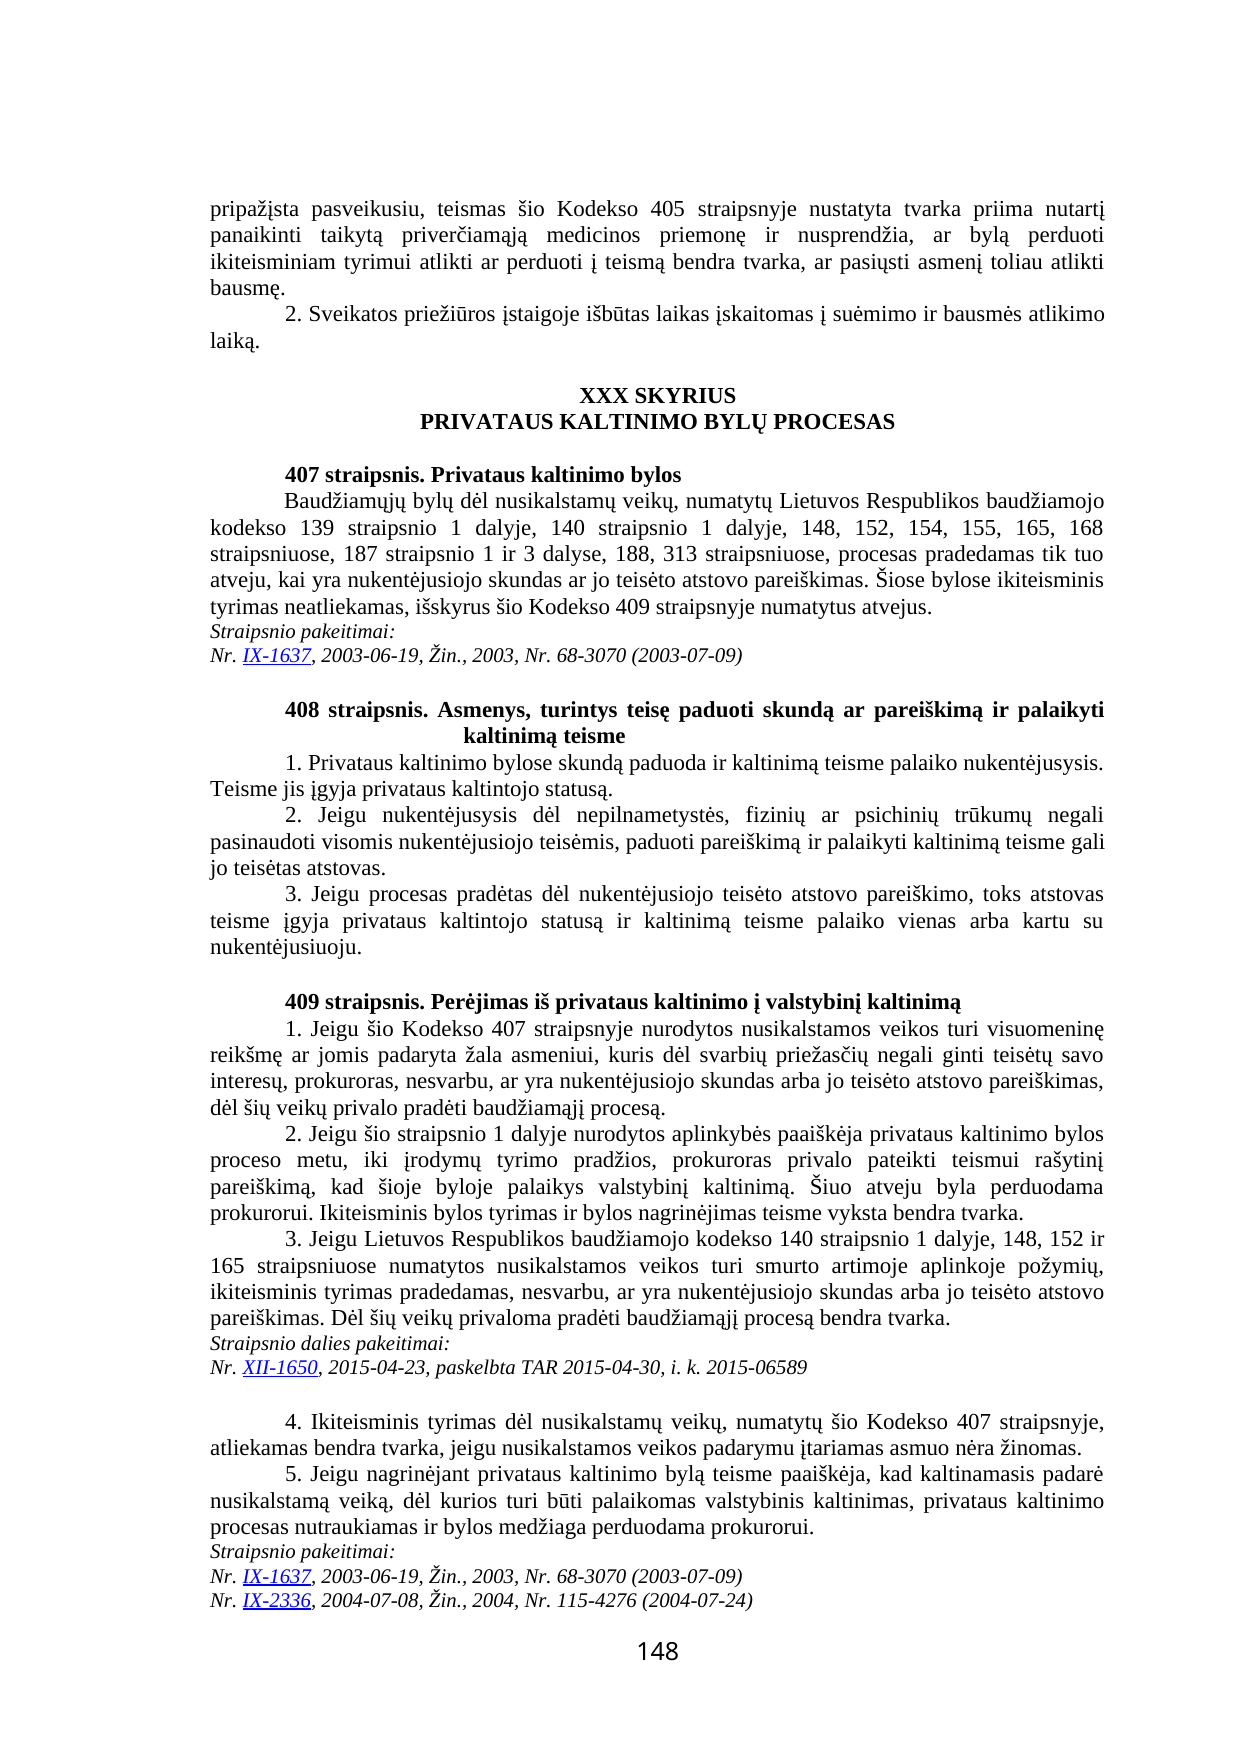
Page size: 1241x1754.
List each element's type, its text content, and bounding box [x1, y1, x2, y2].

text Nr. IX-2336, 2004-07-08, Žin., 2004, Nr. 115-4276 (2004-07-24) [210, 1588, 1106, 1612]
text 3. Jeigu procesas pradėtas dėl nukentėjusiojo teisėto atstovo pareiškimo, toks atstovas teisme įgyja privataus kaltintojo statusą ir kaltinimą teisme palaiko vienas arba kartu su nukentėjusiuoju. [210, 880, 1106, 959]
text Nr. IX-1637, 2003-06-19, Žin., 2003, Nr. 68-3070 (2003-07-09) [210, 1563, 1106, 1588]
subtitle privataus kaltinimo bylų Procesas [210, 408, 1106, 434]
text 2. Sveikatos priežiūros įstaigoje išbūtas laikas įskaitomas į suėmimo ir bausmės atlikimo laiką. [210, 300, 1106, 353]
text 409 straipsnis. Perėjimas iš privataus kaltinimo į valstybinį kaltinimą [210, 988, 1106, 1014]
text 408 straipsnis. Asmenys, turintys teisę paduoti skundą ar pareiškimą ir palaikyti kaltinimą teisme [285, 696, 1106, 749]
text Straipsnio dalies pakeitimai: [210, 1331, 1106, 1355]
subtitle XXX skyrius [210, 382, 1106, 408]
text Baudžiamųjų bylų dėl nusikalstamų veikų, numatytų Lietuvos Respublikos baudžiamojo kodekso 139 straipsnio 1 dalyje, 140 straipsnio 1 dalyje, 148, 152, 154, 155, 165, 168 straipsniuose, 187 straipsnio 1 ir 3 dalyse, 188, 313 straipsniuose, procesas pradedamas tik tuo atveju, kai yra nukentėjusiojo skundas ar jo teisėto atstovo pareiškimas. Šiose bylose ikiteisminis tyrimas neatliekamas, išskyrus šio Kodekso 409 straipsnyje numatytus atvejus. [210, 487, 1106, 619]
text Straipsnio pakeitimai: [210, 1539, 1106, 1563]
text pripažįsta pasveikusiu, teismas šio Kodekso 405 straipsnyje nustatyta tvarka priima nutartį panaikinti taikytą priverčiamąją medicinos priemonę ir nusprendžia, ar bylą perduoti ikiteisminiam tyrimui atlikti ar perduoti į teismą bendra tvarka, ar pasiųsti asmenį toliau atlikti bausmę. [210, 195, 1106, 300]
text Nr. IX-1637, 2003-06-19, Žin., 2003, Nr. 68-3070 (2003-07-09) [210, 643, 1106, 667]
text 5. Jeigu nagrinėjant privataus kaltinimo bylą teisme paaiškėja, kad kaltinamasis padarė nusikalstamą veiką, dėl kurios turi būti palaikomas valstybinis kaltinimas, privataus kaltinimo procesas nutraukiamas ir bylos medžiaga perduodama prokurorui. [210, 1460, 1106, 1539]
text 407 straipsnis. Privataus kaltinimo bylos [210, 461, 1106, 487]
text 2. Jeigu nukentėjusysis dėl nepilnametystės, fizinių ar psichinių trūkumų negali pasinaudoti visomis nukentėjusiojo teisėmis, paduoti pareiškimą ir palaikyti kaltinimą teisme gali jo teisėtas atstovas. [210, 801, 1106, 880]
text 4. Ikiteisminis tyrimas dėl nusikalstamų veikų, numatytų šio Kodekso 407 straipsnyje, atliekamas bendra tvarka, jeigu nusikalstamos veikos padarymu įtariamas asmuo nėra žinomas. [210, 1408, 1106, 1460]
text 1. Privataus kaltinimo bylose skundą paduoda ir kaltinimą teisme palaiko nukentėjusysis. Teisme jis įgyja privataus kaltintojo statusą. [210, 749, 1106, 801]
text 1. Jeigu šio Kodekso 407 straipsnyje nurodytos nusikalstamos veikos turi visuomeninę reikšmę ar jomis padaryta žala asmeniui, kuris dėl svarbių priežasčių negali ginti teisėtų savo interesų, prokuroras, nesvarbu, ar yra nukentėjusiojo skundas arba jo teisėto atstovo pareiškimas, dėl šių veikų privalo pradėti baudžiamąjį procesą. [210, 1014, 1106, 1120]
text Nr. XII-1650, 2015-04-23, paskelbta TAR 2015-04-30, i. k. 2015-06589 [210, 1355, 1106, 1379]
text 3. Jeigu Lietuvos Respublikos baudžiamojo kodekso 140 straipsnio 1 dalyje, 148, 152 ir 165 straipsniuose numatytos nusikalstamos veikos turi smurto artimoje aplinkoje požymių, ikiteisminis tyrimas pradedamas, nesvarbu, ar yra nukentėjusiojo skundas arba jo teisėto atstovo pareiškimas. Dėl šių veikų privaloma pradėti baudžiamąjį procesą bendra tvarka. [210, 1225, 1106, 1331]
text 2. Jeigu šio straipsnio 1 dalyje nurodytos aplinkybės paaiškėja privataus kaltinimo bylos proceso metu, iki įrodymų tyrimo pradžios, prokuroras privalo pateikti teismui rašytinį pareiškimą, kad šioje byloje palaikys valstybinį kaltinimą. Šiuo atveju byla perduodama prokurorui. Ikiteisminis bylos tyrimas ir bylos nagrinėjimas teisme vyksta bendra tvarka. [210, 1120, 1106, 1225]
text Straipsnio pakeitimai: [210, 619, 1106, 643]
